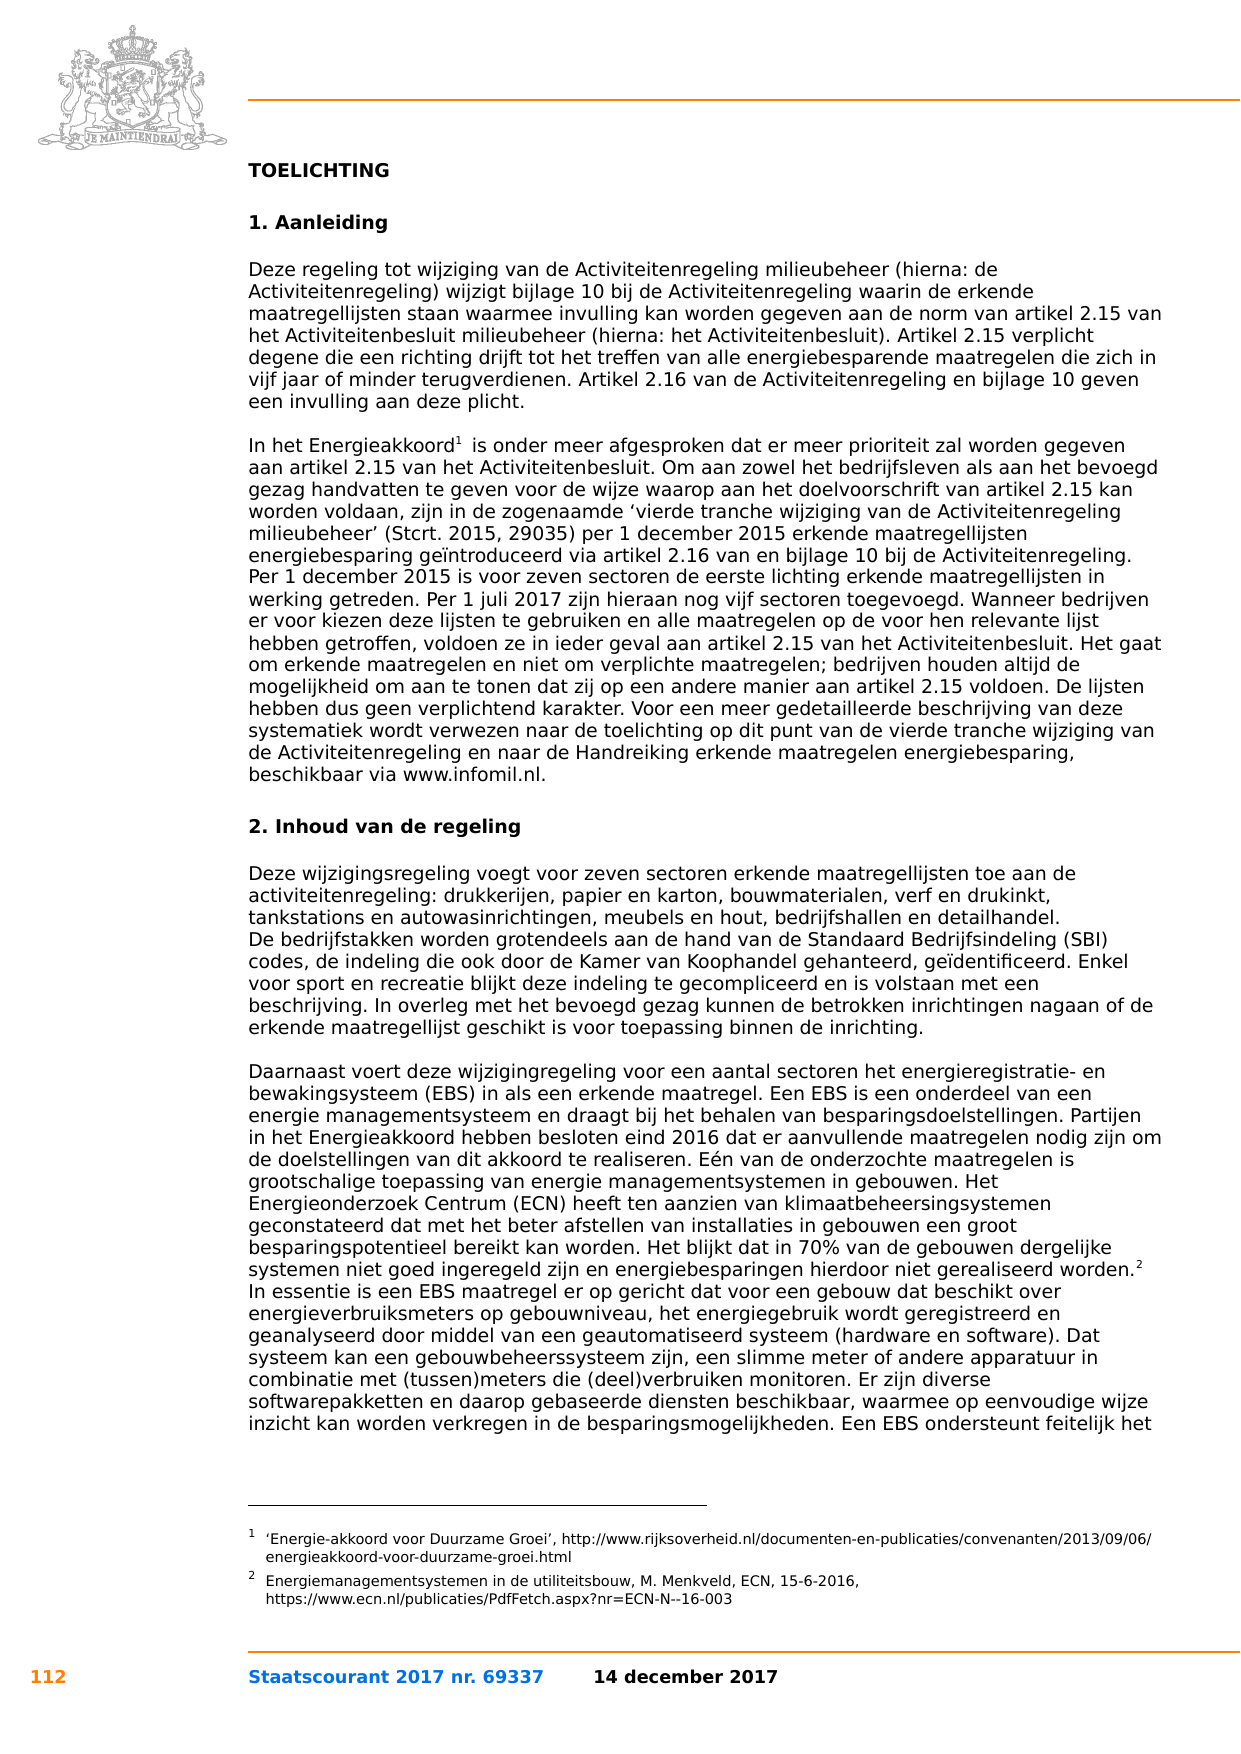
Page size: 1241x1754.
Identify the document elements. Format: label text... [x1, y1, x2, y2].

subtitle TOELICHTING [248, 160, 1163, 182]
text Deze regeling tot wijziging van de Activiteitenregeling milieubeheer (hierna: de Activiteitenregeling) wijzigt bijlage 10 bij de Activiteitenregeling waarin de erkende maatregellijsten staan waarmee invulling kan worden gegeven aan de norm van artikel 2.15 van het Activiteitenbesluit milieubeheer (hierna: het Activiteitenbesluit). Artikel 2.15 verplicht degene die een richting drijft tot het treffen van alle energiebesparende maatregelen die zich in vijf jaar of minder terugverdienen. Artikel 2.16 van de Activiteitenregeling en bijlage 10 geven een invulling aan deze plicht. [248, 259, 1163, 413]
subtitle 2. Inhoud van de regeling [248, 816, 1163, 838]
subtitle 1. Aanleiding [248, 212, 1163, 234]
text Deze wijzigingsregeling voegt voor zeven sectoren erkende maatregellijsten toe aan de activiteitenregeling: drukkerijen, papier en karton, bouwmaterialen, verf en drukinkt, tankstations en autowasinrichtingen, meubels en hout, bedrijfshallen en detailhandel. [248, 863, 1163, 929]
text Energiemanagementsystemen in de utiliteitsbouw, M. Menkveld, ECN, 15-6-2016, https://www.ecn.nl/publicaties/PdfFetch.aspx?nr=ECN-N--16-003 [248, 1569, 1163, 1608]
text De bedrijfstakken worden grotendeels aan de hand van de Standaard Bedrijfsindeling (SBI) codes, de indeling die ook door de Kamer van Koophandel gehanteerd, geïdentificeerd. Enkel voor sport en recreatie blijkt deze indeling te gecompliceerd en is volstaan met een beschrijving. In overleg met het bevoegd gezag kunnen de betrokken inrichtingen nagaan of de erkende maatregellijst geschikt is voor toepassing binnen de inrichting. [248, 929, 1163, 1039]
text Daarnaast voert deze wijzigingregeling voor een aantal sectoren het energieregistratie- en bewakingsysteem (EBS) in als een erkende maatregel. Een EBS is een onderdeel van een energie managementsysteem en draagt bij het behalen van besparingsdoelstellingen. Partijen in het Energieakkoord hebben besloten eind 2016 dat er aanvullende maatregelen nodig zijn om de doelstellingen van dit akkoord te realiseren. Eén van de onderzochte maatregelen is grootschalige toepassing van energie managementsystemen in gebouwen. Het Energieonderzoek Centrum (ECN) heeft ten aanzien van klimaatbeheersingsystemen geconstateerd dat met het beter afstellen van installaties in gebouwen een groot besparingspotentieel bereikt kan worden. Het blijkt dat in 70% van de gebouwen dergelijke systemen niet goed ingeregeld zijn en energiebesparingen hierdoor niet gerealiseerd worden. In essentie is een EBS maatregel er op gericht dat voor een gebouw dat beschikt over energieverbruiksmeters op gebouwniveau, het energiegebruik wordt geregistreerd en geanalyseerd door middel van een geautomatiseerd systeem (hardware en software). Dat systeem kan een gebouwbeheerssysteem zijn, een slimme meter of andere apparatuur in combinatie met (tussen)meters die (deel)verbruiken monitoren. Er zijn diverse softwarepakketten en daarop gebaseerde diensten beschikbaar, waarmee op eenvoudige wijze inzicht kan worden verkregen in de besparingsmogelijkheden. Een EBS ondersteunt feitelijk het [248, 1061, 1163, 1434]
text ‘Energie-akkoord voor Duurzame Groei’, http://www.rijksoverheid.nl/documenten-en-publicaties/convenanten/2013/09/06/energieakkoord-voor-duurzame-groei.html [248, 1527, 1163, 1566]
text In het Energieakkoord is onder meer afgesproken dat er meer prioriteit zal worden gegeven aan artikel 2.15 van het Activiteitenbesluit. Om aan zowel het bedrijfsleven als aan het bevoegd gezag handvatten te geven voor de wijze waarop aan het doelvoorschrift van artikel 2.15 kan worden voldaan, zijn in de zogenaamde ‘vierde tranche wijziging van de Activiteitenregeling milieubeheer’ (Stcrt. 2015, 29035) per 1 december 2015 erkende maatregellijsten energiebesparing geïntroduceerd via artikel 2.16 van en bijlage 10 bij de Activiteitenregeling. Per 1 december 2015 is voor zeven sectoren de eerste lichting erkende maatregellijsten in werking getreden. Per 1 juli 2017 zijn hieraan nog vijf sectoren toegevoegd. Wanneer bedrijven er voor kiezen deze lijsten te gebruiken en alle maatregelen op de voor hen relevante lijst hebben getroffen, voldoen ze in ieder geval aan artikel 2.15 van het Activiteitenbesluit. Het gaat om erkende maatregelen en niet om verplichte maatregelen; bedrijven houden altijd de mogelijkheid om aan te tonen dat zij op een andere manier aan artikel 2.15 voldoen. De lijsten hebben dus geen verplichtend karakter. Voor een meer gedetailleerde beschrijving van deze systematiek wordt verwezen naar de toelichting op dit punt van de vierde tranche wijziging van de Activiteitenregeling en naar de Handreiking erkende maatregelen energiebesparing, beschikbaar via www.infomil.nl. [248, 434, 1163, 786]
picture [38, 25, 227, 150]
